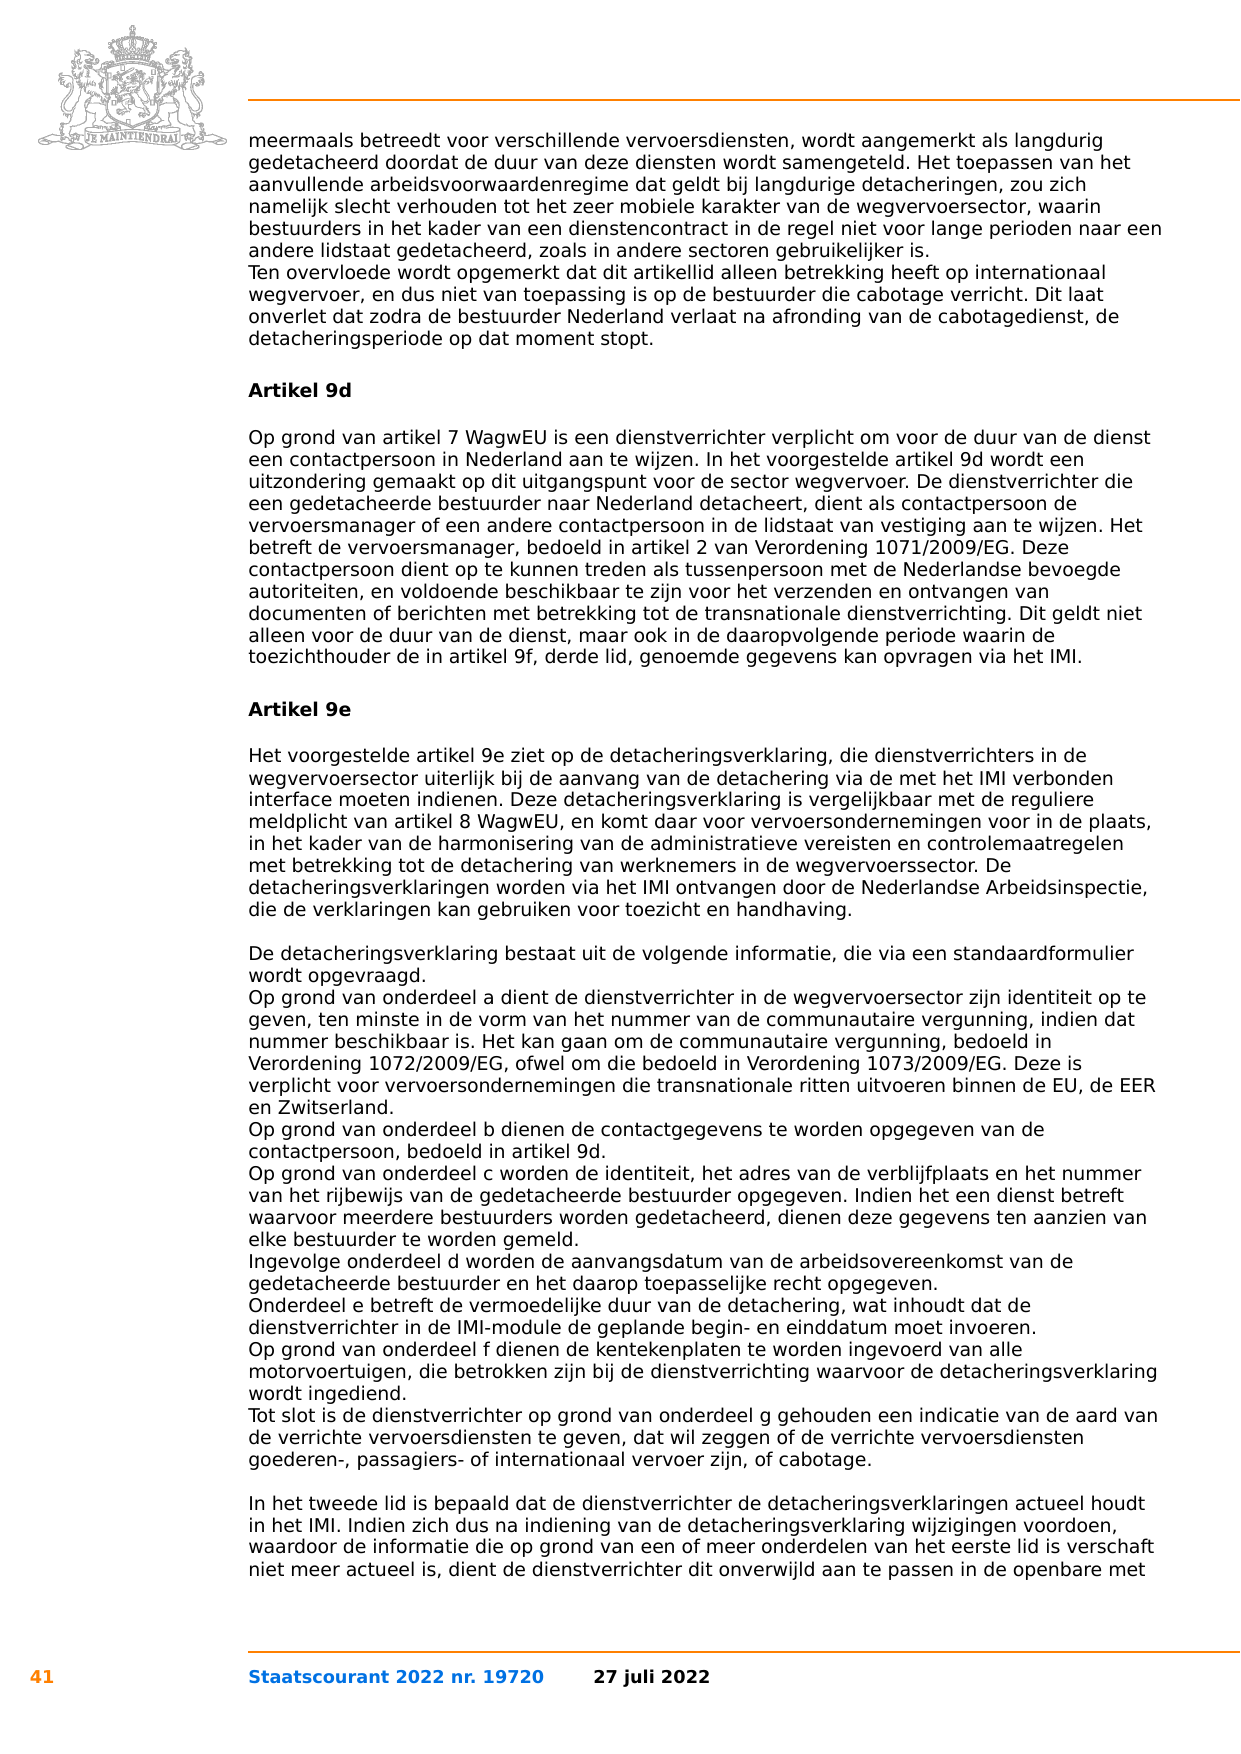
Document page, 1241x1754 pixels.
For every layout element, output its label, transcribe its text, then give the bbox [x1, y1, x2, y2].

text Op grond van onderdeel a dient de dienstverrichter in de wegvervoersector zijn identiteit op te geven, ten minste in de vorm van het nummer van de communautaire vergunning, indien dat nummer beschikbaar is. Het kan gaan om de communautaire vergunning, bedoeld in Verordening 1072/2009/EG, ofwel om die bedoeld in Verordening 1073/2009/EG. Deze is verplicht voor vervoersondernemingen die transnationale ritten uitvoeren binnen de EU, de EER en Zwitserland. [248, 987, 1163, 1119]
text Tot slot is de dienstverrichter op grond van onderdeel g gehouden een indicatie van de aard van de verrichte vervoersdiensten te geven, dat wil zeggen of de verrichte vervoersdiensten goederen-, passagiers- of internationaal vervoer zijn, of cabotage. [248, 1405, 1163, 1471]
text Op grond van onderdeel f dienen de kentekenplaten te worden ingevoerd van alle motorvoertuigen, die betrokken zijn bij de dienstverrichting waarvoor de detacheringsverklaring wordt ingediend. [248, 1339, 1163, 1405]
text meermaals betreedt voor verschillende vervoersdiensten, wordt aangemerkt als langdurig gedetacheerd doordat de duur van deze diensten wordt samengeteld. Het toepassen van het aanvullende arbeidsvoorwaardenregime dat geldt bij langdurige detacheringen, zou zich namelijk slecht verhouden tot het zeer mobiele karakter van de wegvervoersector, waarin bestuurders in het kader van een dienstencontract in de regel niet voor lange perioden naar een andere lidstaat gedetacheerd, zoals in andere sectoren gebruikelijker is. [248, 130, 1163, 262]
subtitle Artikel 9e [248, 698, 1163, 720]
text In het tweede lid is bepaald dat de dienstverrichter de detacheringsverklaringen actueel houdt in het IMI. Indien zich dus na indiening van de detacheringsverklaring wijzigingen voordoen, waardoor de informatie die op grond van een of meer onderdelen van het eerste lid is verschaft niet meer actueel is, dient de dienstverrichter dit onverwijld aan te passen in de openbare met [248, 1492, 1163, 1580]
text Ingevolge onderdeel d worden de aanvangsdatum van de arbeidsovereenkomst van de gedetacheerde bestuurder en het daarop toepasselijke recht opgegeven. [248, 1251, 1163, 1295]
text Op grond van artikel 7 WagwEU is een dienstverrichter verplicht om voor de duur van de dienst een contactpersoon in Nederland aan te wijzen. In het voorgestelde artikel 9d wordt een uitzondering gemaakt op dit uitgangspunt voor de sector wegvervoer. De dienstverrichter die een gedetacheerde bestuurder naar Nederland detacheert, dient als contactpersoon de vervoersmanager of een andere contactpersoon in de lidstaat van vestiging aan te wijzen. Het betreft de vervoersmanager, bedoeld in artikel 2 van Verordening 1071/2009/EG. Deze contactpersoon dient op te kunnen treden als tussenpersoon met de Nederlandse bevoegde autoriteiten, en voldoende beschikbaar te zijn voor het verzenden en ontvangen van documenten of berichten met betrekking tot de transnationale dienstverrichting. Dit geldt niet alleen voor de duur van de dienst, maar ook in de daaropvolgende periode waarin de toezichthouder de in artikel 9f, derde lid, genoemde gegevens kan opvragen via het IMI. [248, 427, 1163, 668]
text Op grond van onderdeel c worden de identiteit, het adres van de verblijfplaats en het nummer van het rijbewijs van de gedetacheerde bestuurder opgegeven. Indien het een dienst betreft waarvoor meerdere bestuurders worden gedetacheerd, dienen deze gegevens ten aanzien van elke bestuurder te worden gemeld. [248, 1163, 1163, 1251]
text De detacheringsverklaring bestaat uit de volgende informatie, die via een standaardformulier wordt opgevraagd. [248, 943, 1163, 987]
text Onderdeel e betreft de vermoedelijke duur van de detachering, wat inhoudt dat de dienstverrichter in de IMI-module de geplande begin- en einddatum moet invoeren. [248, 1295, 1163, 1339]
picture [38, 25, 227, 150]
text Het voorgestelde artikel 9e ziet op de detacheringsverklaring, die dienstverrichters in de wegvervoersector uiterlijk bij de aanvang van de detachering via de met het IMI verbonden interface moeten indienen. Deze detacheringsverklaring is vergelijkbaar met de reguliere meldplicht van artikel 8 WagwEU, en komt daar voor vervoersondernemingen voor in de plaats, in het kader van de harmonisering van de administratieve vereisten en controlemaatregelen met betrekking tot de detachering van werknemers in de wegvervoerssector. De detacheringsverklaringen worden via het IMI ontvangen door de Nederlandse Arbeidsinspectie, die de verklaringen kan gebruiken voor toezicht en handhaving. [248, 745, 1163, 921]
subtitle Artikel 9d [248, 380, 1163, 402]
text Op grond van onderdeel b dienen de contactgegevens te worden opgegeven van de contactpersoon, bedoeld in artikel 9d. [248, 1119, 1163, 1163]
text Ten overvloede wordt opgemerkt dat dit artikellid alleen betrekking heeft op internationaal wegvervoer, en dus niet van toepassing is op de bestuurder die cabotage verricht. Dit laat onverlet dat zodra de bestuurder Nederland verlaat na afronding van de cabotagedienst, de detacheringsperiode op dat moment stopt. [248, 262, 1163, 350]
